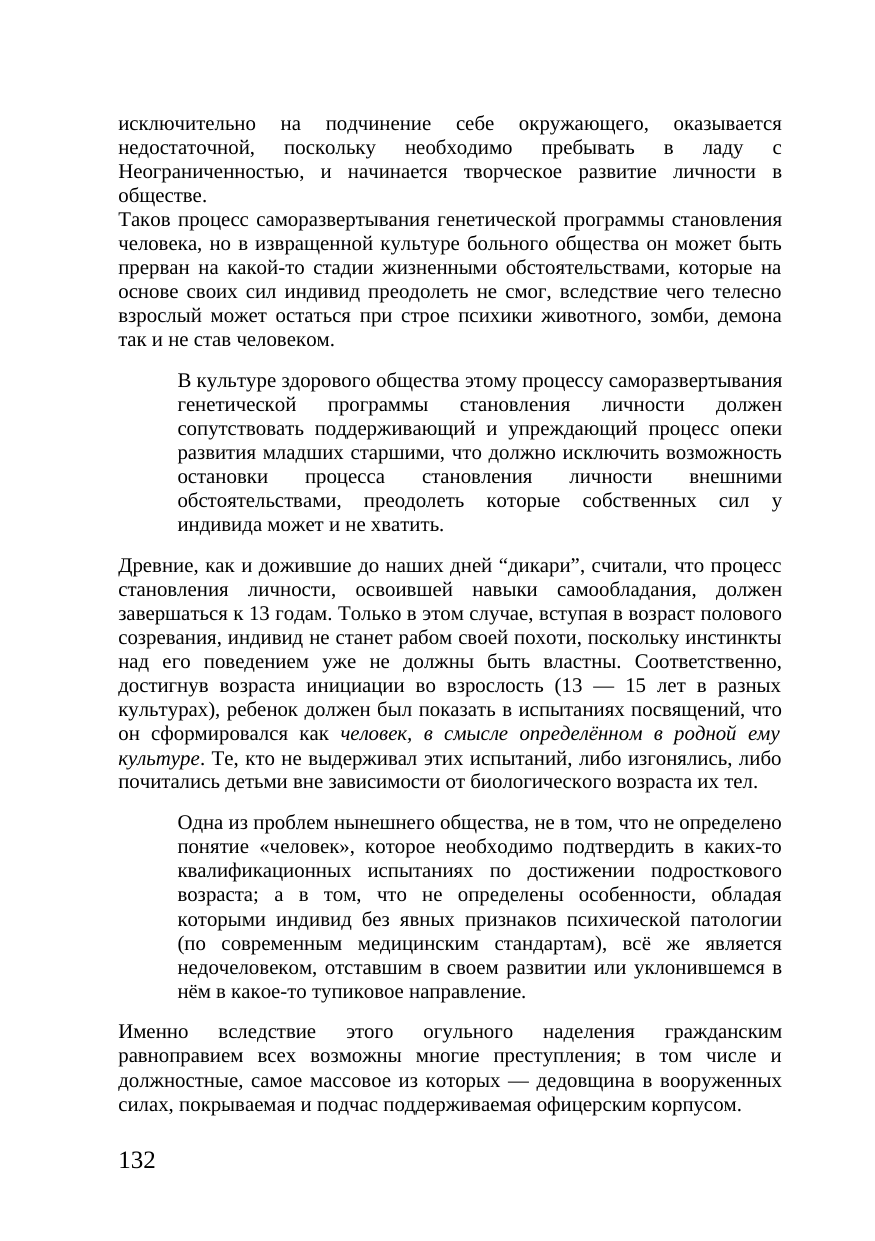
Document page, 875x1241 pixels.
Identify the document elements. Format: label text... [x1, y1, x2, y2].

text Именно вследствие этого огульного наделения гражданским равноправием всех возможны многие преступления; в том числе и должностные, самое массовое из которых — дедовщина в вооруженных силах, покрываемая и подчас поддерживаемая офицерским корпусом. [118, 1019, 783, 1116]
text Древние, как и дожившие до наших дней “дикари”, считали, что процесс становления личности, освоившей навыки самообладания, должен завершаться к 13 годам. Только в этом случае, вступая в возраст полового созревания, индивид не станет рабом своей похоти, поскольку инстинкты над его поведением уже не должны быть властны. Соответственно, достигнув возраста инициации во взрослость (13 — 15 лет в разных культурах), ребенок должен был показать в испытаниях посвящений, что он сформировался как человек, в смысле определённом в родной ему культуре. Те, кто не выдерживал этих испытаний, либо изгонялись, либо почитались детьми вне зависимости от биологического возраста их тел. [118, 553, 783, 793]
text В культуре здорового общества этому процессу саморазвертывания генетической программы становления личности должен сопутствовать поддерживающий и упреждающий процесс опеки развития младших старшими, что должно исключить возможность остановки процесса становления личности внешними обстоятельствами, преодолеть которые собственных сил у индивида может и не хватить. [177, 368, 783, 536]
text исключительно на подчинение себе окружающего, оказывается недостаточной, поскольку необходимо пребывать в ладу с Неограниченностью, и начинается творческое развитие личности в обществе. [118, 111, 783, 207]
text Одна из проблем нынешнего общества, не в том, что не определено понятие «человек», которое необходимо подтвердить в каких-то квалификационных испытаниях по достижении подросткового возраста; а в том, что не определены особенности, обладая которыми индивид без явных признаков психической патологии (по современным медицинским стандартам), всё же является недочеловеком, отставшим в своем развитии или уклонившемся в нём в какое-то тупиковое направление. [177, 810, 783, 1003]
text Таков процесс саморазвертывания генетической программы становления человека, но в извращенной культуре больного общества он может быть прерван на какой-то стадии жизненными обстоятельствами, которые на основе своих сил индивид преодолеть не смог, вследствие чего телесно взрослый может остаться при строе психики животного, зомби, демона так и не став человеком. [118, 207, 783, 351]
